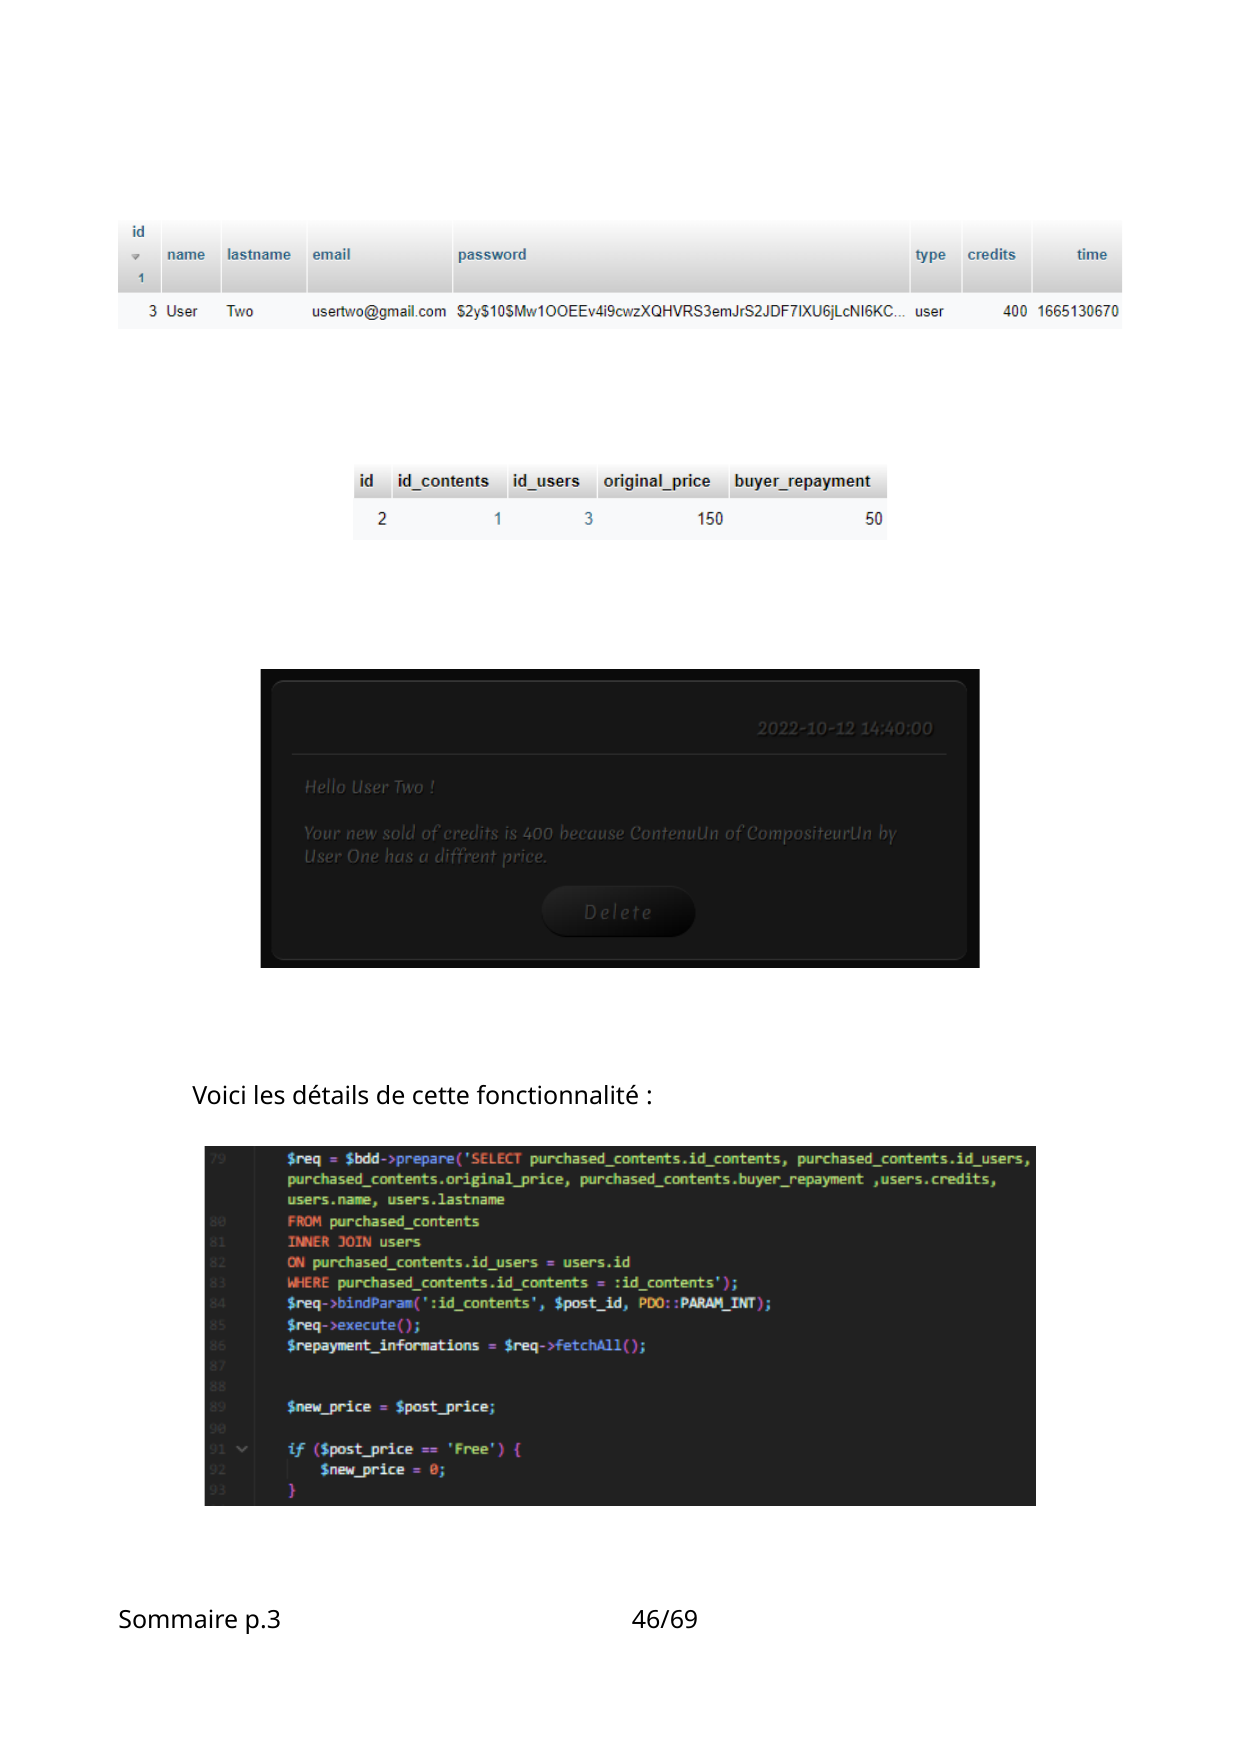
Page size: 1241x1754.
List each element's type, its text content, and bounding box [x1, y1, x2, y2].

text Voici les détails de cette fonctionnalité : [118, 1078, 1122, 1112]
picture [353, 464, 888, 540]
picture [260, 669, 980, 968]
picture [204, 1146, 1036, 1506]
picture [118, 220, 1123, 329]
